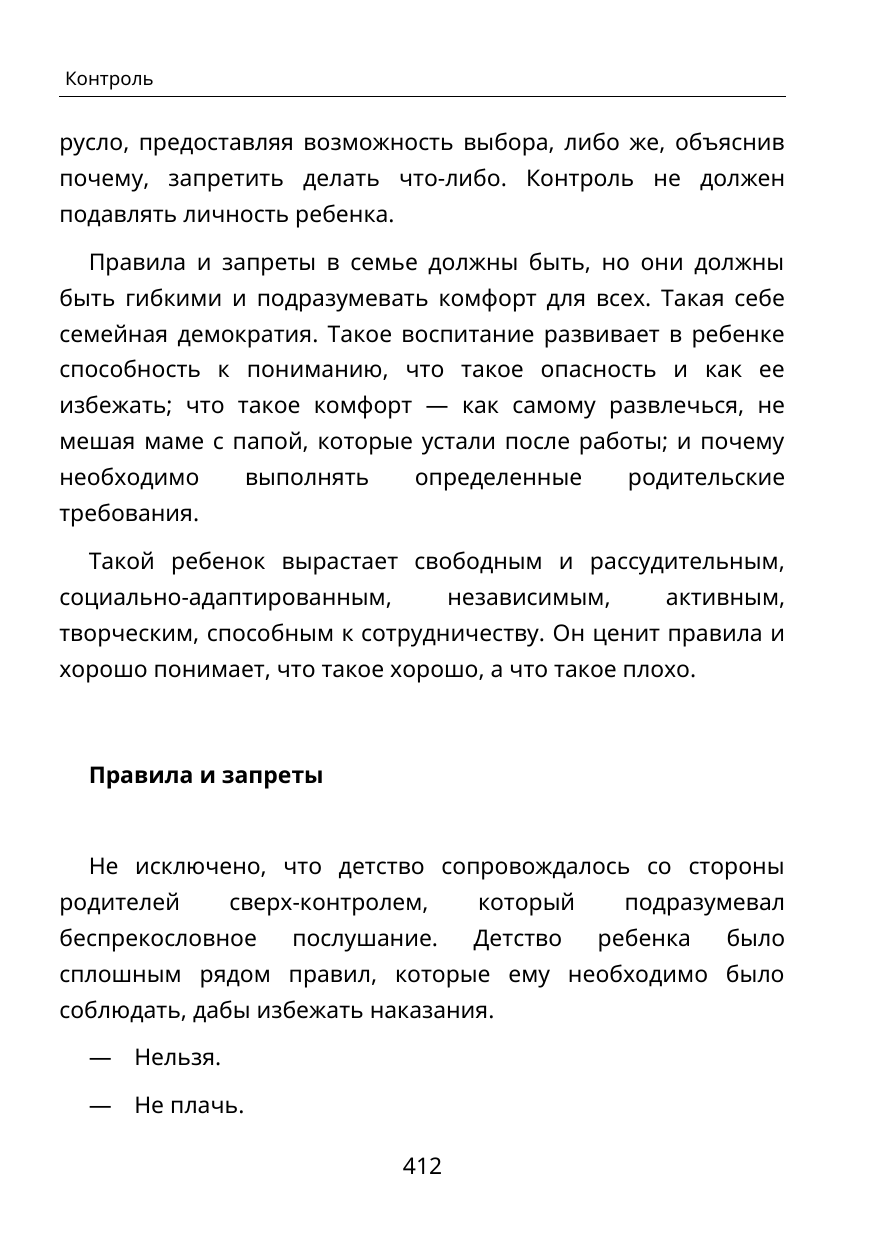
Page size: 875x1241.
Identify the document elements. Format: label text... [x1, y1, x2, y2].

text Такой ребенок вырастает свободным и рассудительным, социально-адаптированным, независимым, активным, творческим, способным к сотрудничеству. Он ценит правила и хорошо понимает, что такое хорошо, а что такое плохо. [59, 545, 786, 684]
text русло, предоставляя возможность выбора, либо же, объяснив почему, запретить делать что-либо. Контроль не должен подавлять личность ребенка. [59, 126, 786, 229]
subtitle Правила и запреты [59, 759, 786, 791]
list Не плачь. [59, 1089, 786, 1120]
text Правила и запреты в семье должны быть, но они должны быть гибкими и подразумевать комфорт для всех. Такая себе семейная демократия. Такое воспитание развивает в ребенке способность к пониманию, что такое опасность и как ее избежать; что такое комфорт — как самому развлечься, не мешая маме с папой, которые устали после работы; и почему необходимо выполнять определенные родительские требования. [59, 246, 786, 528]
list Нельзя. [59, 1041, 786, 1072]
text Не исключено, что детство сопровождалось со стороны родителей сверх-контролем, который подразумевал беспрекословное послушание. Детство ребенка было сплошным рядом правил, которые ему необходимо было соблюдать, дабы избежать наказания. [59, 850, 786, 1025]
